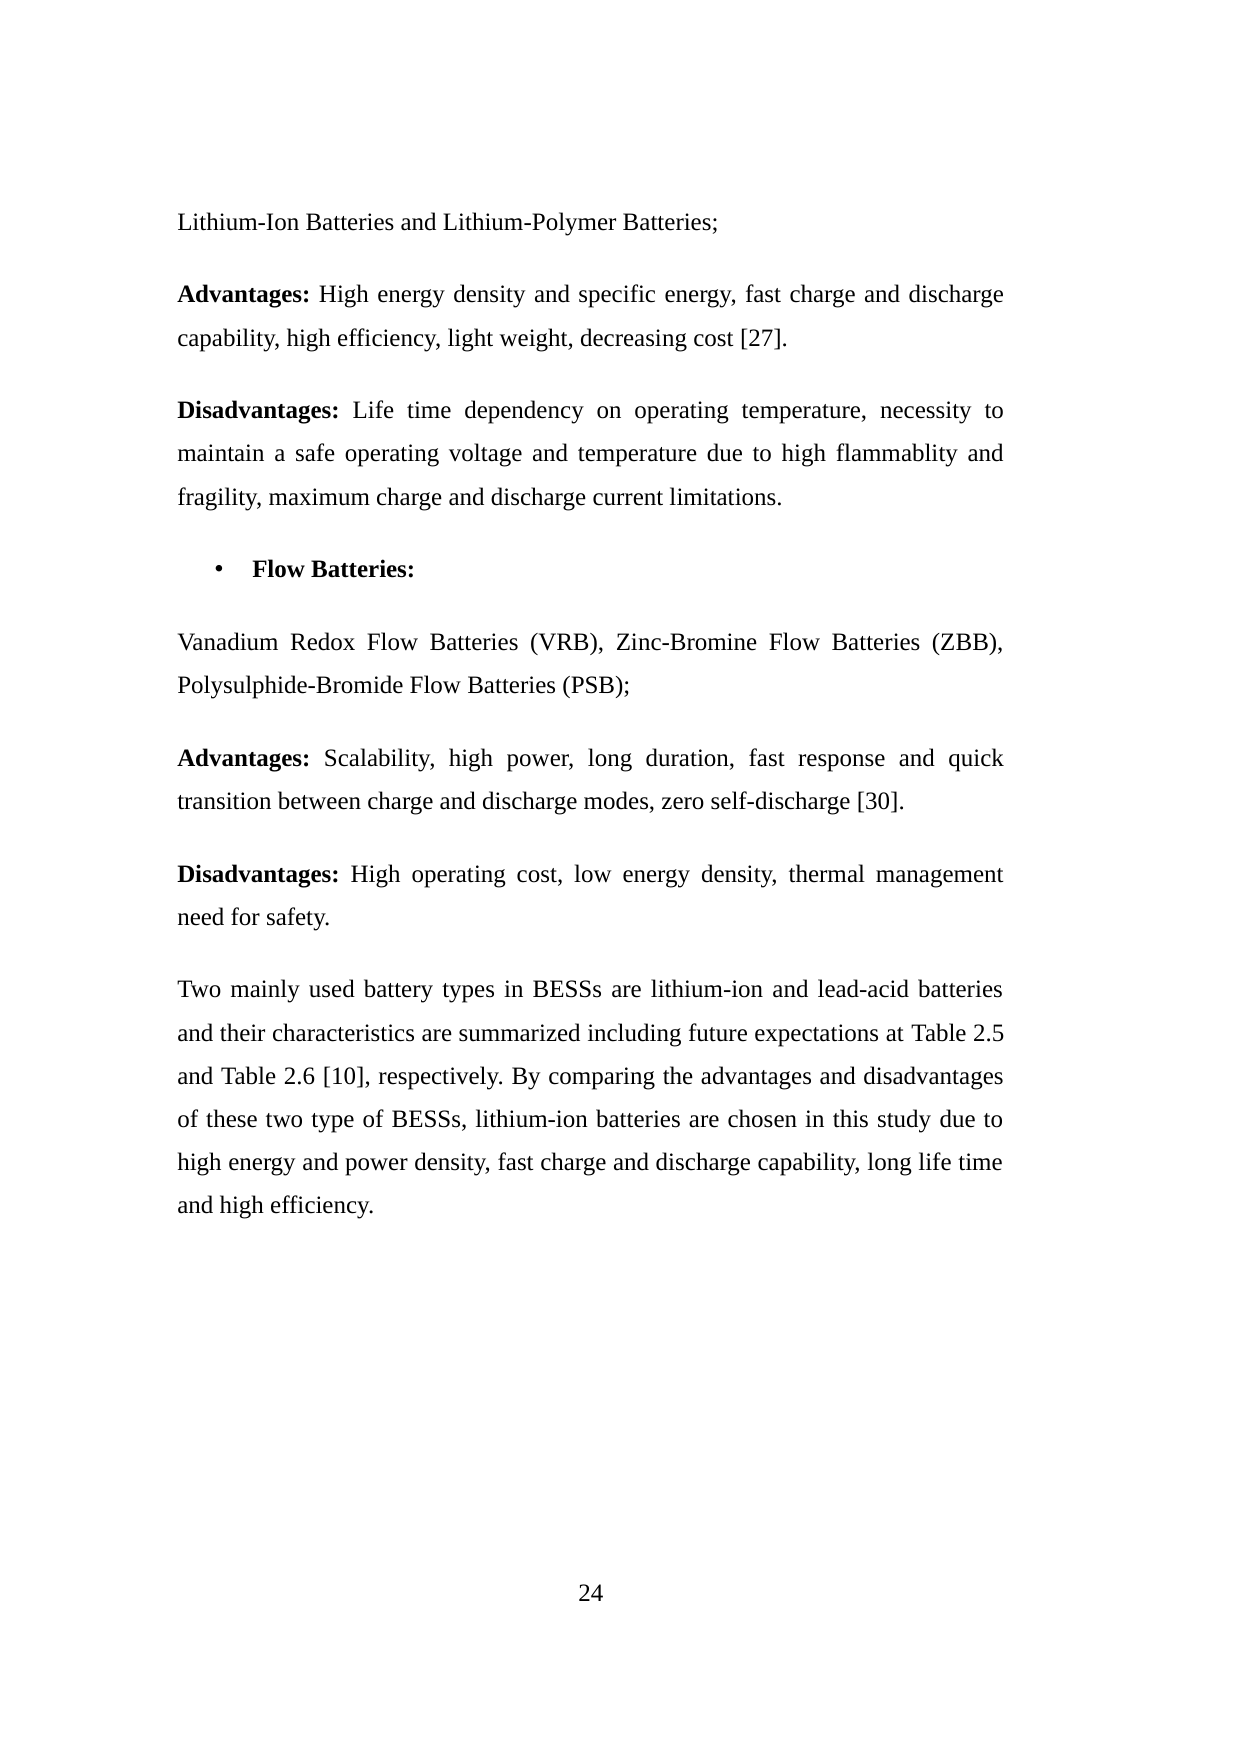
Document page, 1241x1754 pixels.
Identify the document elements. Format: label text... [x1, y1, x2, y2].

text Advantages: High energy density and specific energy, fast charge and discharge capability, high efficiency, light weight, decreasing cost [27]⁠. [177, 279, 1004, 351]
text Disadvantages: Life time dependency on operating temperature, necessity to maintain a safe operating voltage and temperature due to high flammablity and fragility, maximum charge and discharge current limitations. [177, 395, 1004, 510]
text Advantages: Scalability, high power, long duration, fast response and quick transition between charge and discharge modes, zero self-discharge [30]⁠. [177, 743, 1004, 815]
text Vanadium Redox Flow Batteries (VRB), Zinc-Bromine Flow Batteries (ZBB), Polysulphide-Bromide Flow Batteries (PSB); [177, 627, 1004, 699]
text Two mainly used battery types in BESSs are lithium-ion and lead-acid batteries and their characteristics are summarized including future expectations at Table 2.5 and Table 2.6 [10]⁠, respectively. By comparing the advantages and disadvantages of these two type of BESSs, lithium-ion batteries are chosen in this study due to high energy and power density, fast charge and discharge capability, long life time and high efficiency. [177, 974, 1004, 1219]
text Lithium-Ion Batteries and Lithium-Polymer Batteries; [177, 207, 1004, 236]
list Flow Batteries: [214, 554, 1004, 583]
text Disadvantages: High operating cost, low energy density, thermal management need for safety. [177, 859, 1004, 931]
